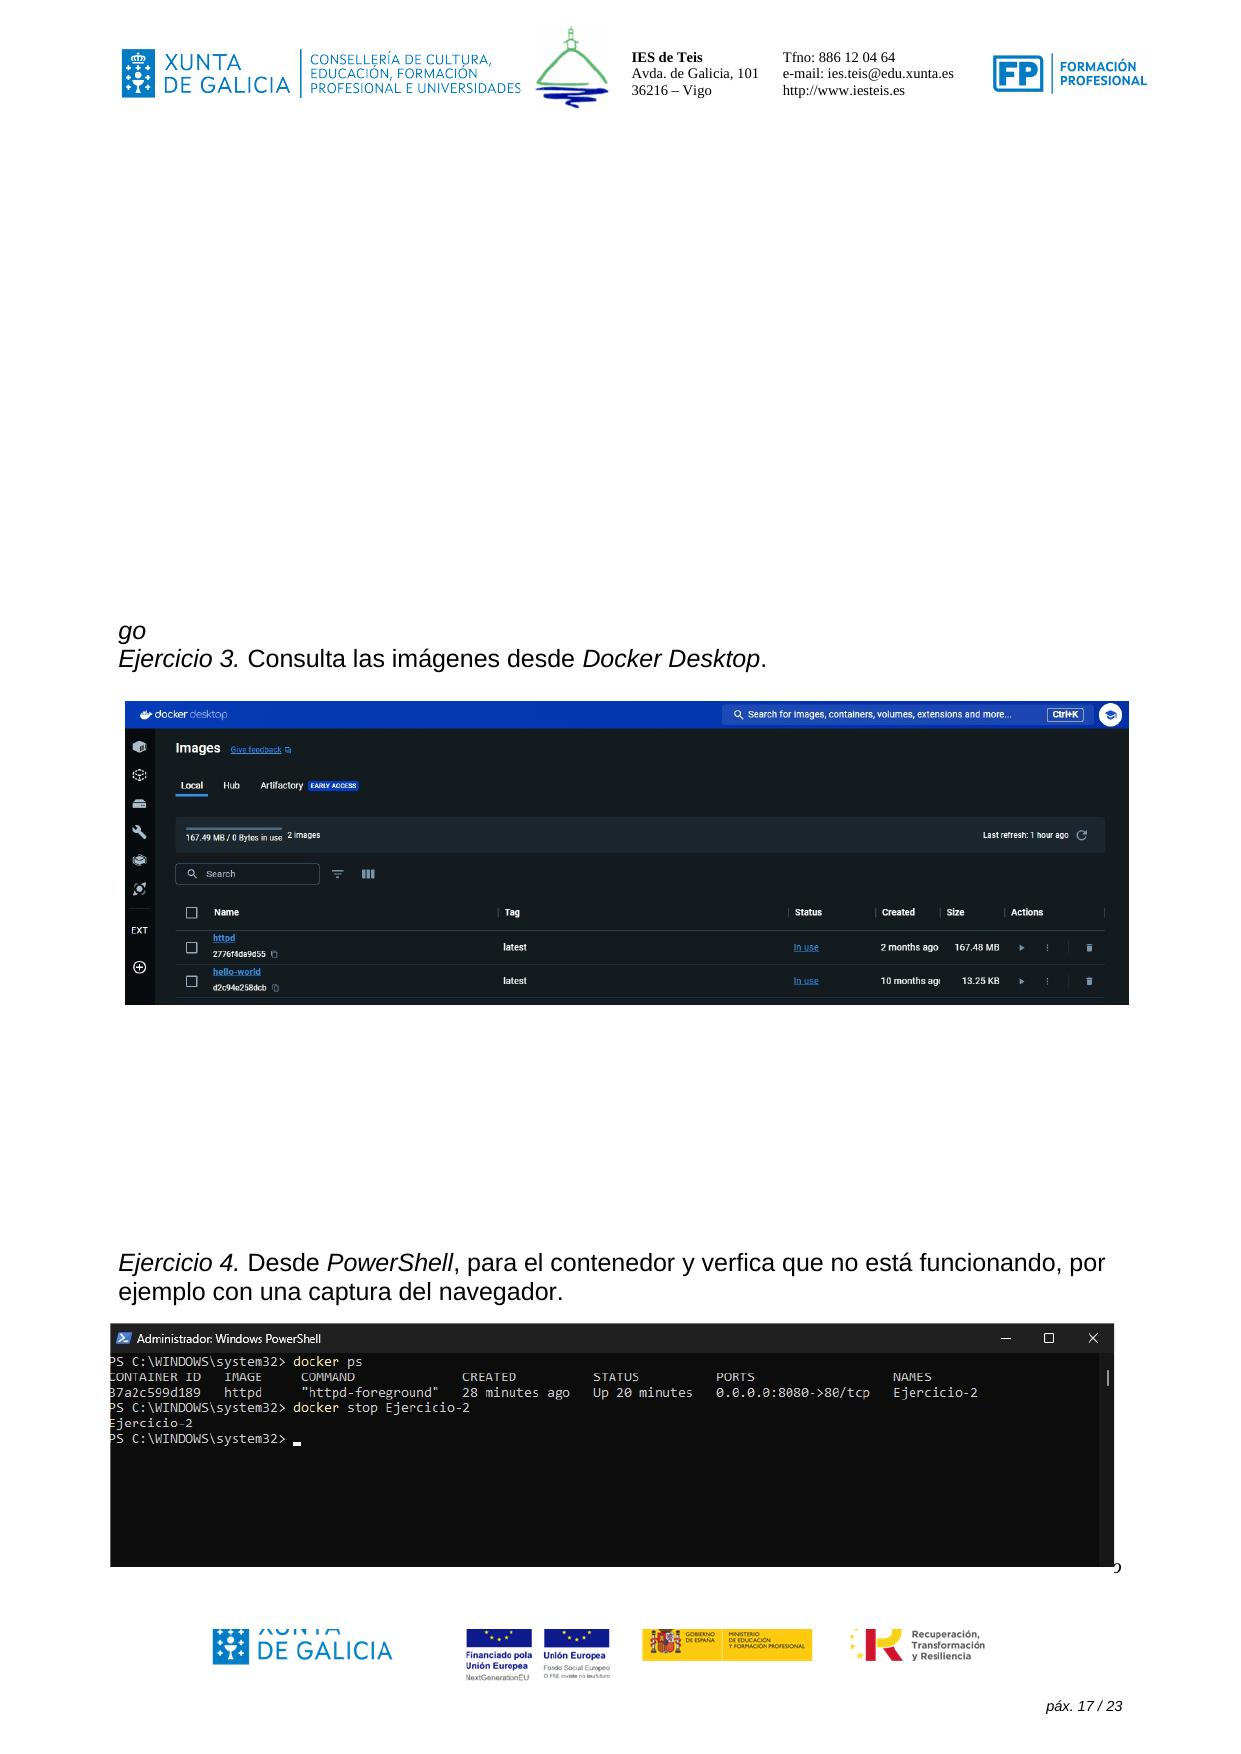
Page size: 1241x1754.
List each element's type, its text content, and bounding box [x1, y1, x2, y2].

picture [110, 1323, 1115, 1688]
picture [125, 701, 1129, 1005]
text go [118, 616, 1122, 644]
picture [121, 49, 521, 98]
text Ejercicio 3. Consulta las imágenes desde Docker Desktop. [118, 644, 1122, 673]
picture [534, 25, 611, 110]
text Ejercicio 4. Desde PowerShell, para el contenedor y verfica que no está funcionando, por ejemplo con una captura del navegador. [118, 1248, 1122, 1306]
picture [989, 50, 1153, 97]
